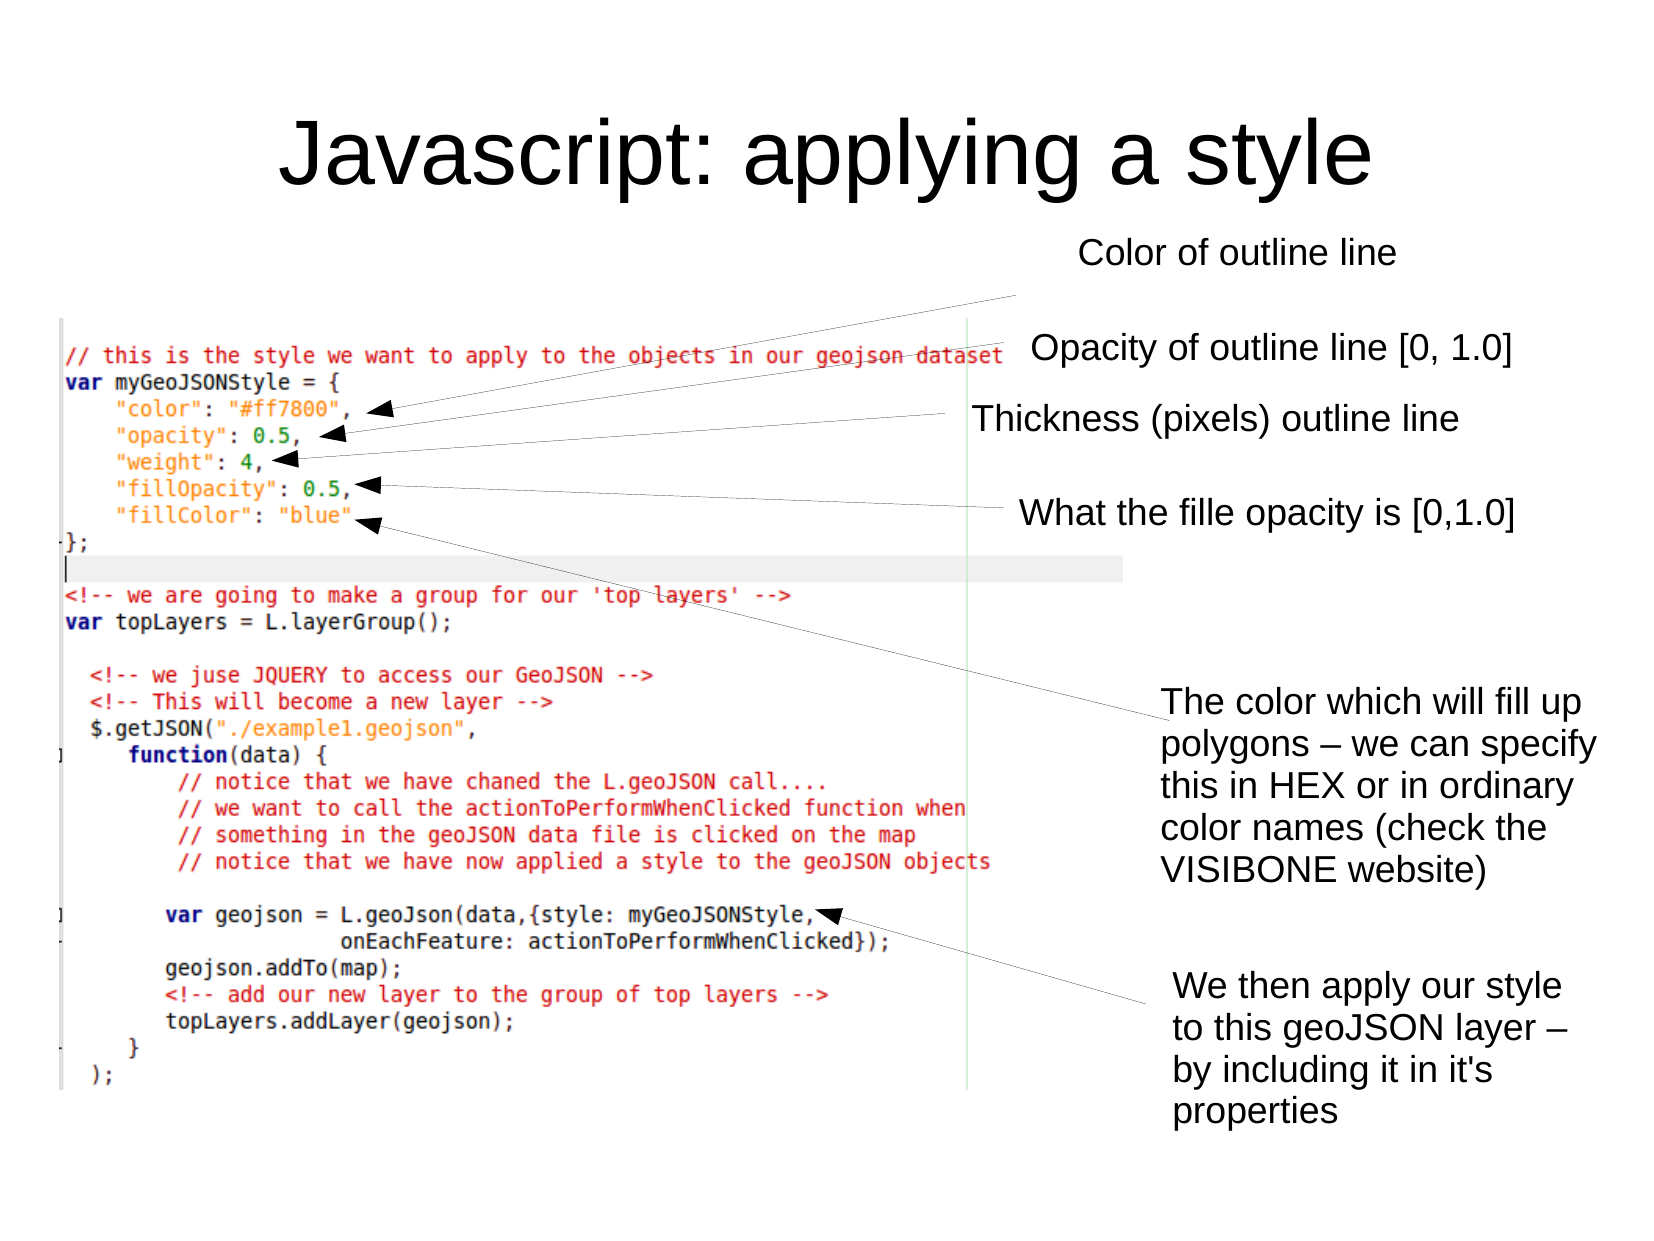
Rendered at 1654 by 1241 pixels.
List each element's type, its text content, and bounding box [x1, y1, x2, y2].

text_box Color of outline line [1062, 224, 1465, 282]
text_box We then apply our style to this geoJSON layer – by including it in it's properties [1157, 956, 1619, 1140]
picture [59, 318, 1123, 1090]
title Javascript: applying a style [82, 49, 1571, 257]
text_box What the fille opacity is [0,1.0] [1003, 484, 1595, 542]
text_box Thickness (pixels) outline line [956, 389, 1583, 447]
text_box Opacity of outline line [0, 1.0] [1015, 318, 1583, 376]
text_box The color which will fill up polygons – we can specify this in HEX or in ordinary color names (check the VISIBONE website) [1145, 673, 1619, 898]
